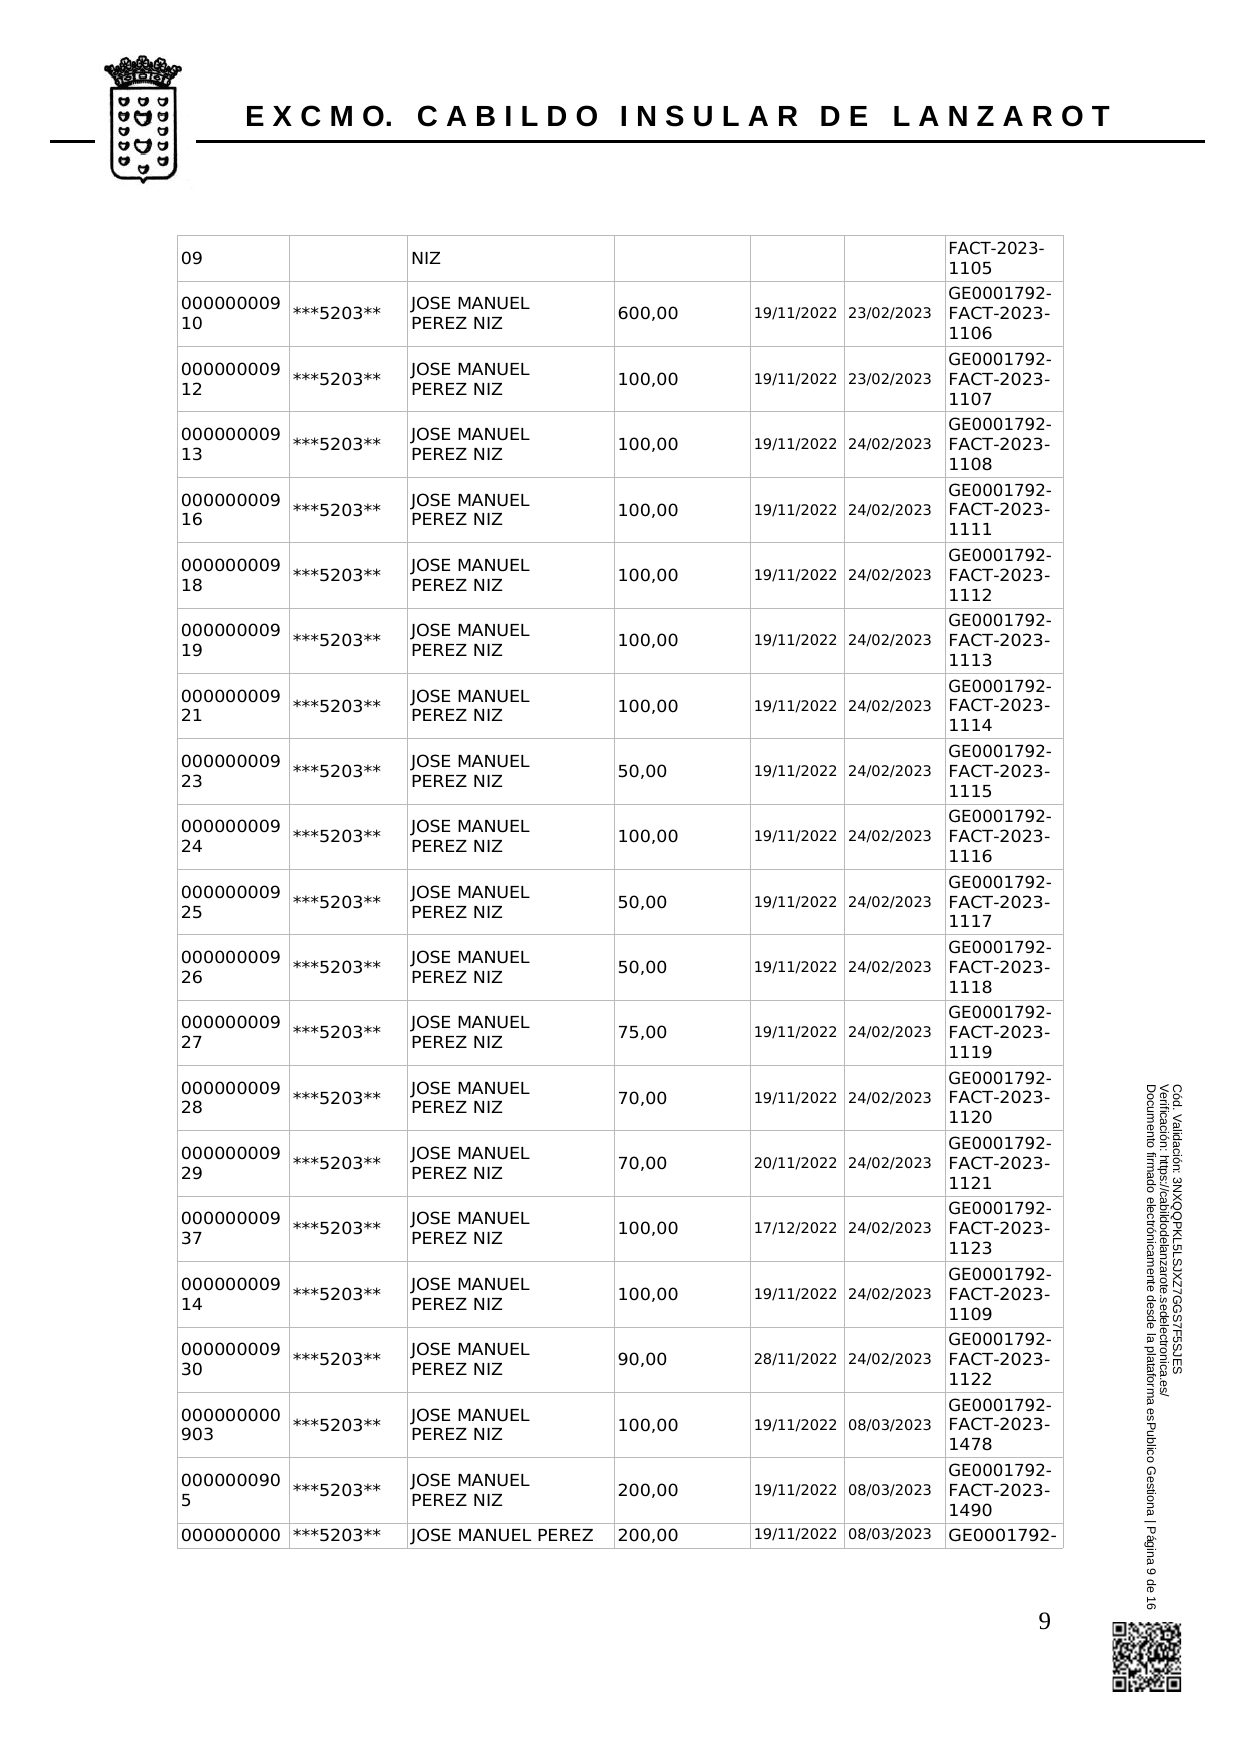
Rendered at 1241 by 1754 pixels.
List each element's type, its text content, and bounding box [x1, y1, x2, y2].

text Documento firmado electrónicamente desde la plataforma esPublico Gestiona | Página 9 de 16 [1145, 1084, 1158, 1612]
table_cell 08/03/2023 [845, 1458, 945, 1522]
table_cell 200,00 [615, 1524, 750, 1548]
table_cell 000000000 [178, 1524, 289, 1548]
table_cell 20/11/2022 [751, 1131, 844, 1196]
table_cell 24/02/2023 [845, 1197, 945, 1261]
table_header FACT-2023- 1105 [946, 236, 1063, 281]
table_cell 000000009 26 [178, 935, 289, 1000]
table_cell JOSE MANUEL PEREZ NIZ [408, 1262, 614, 1326]
table_cell ***5203** [290, 674, 407, 738]
table_cell GE0001792- FACT-2023- 1108 [946, 412, 1063, 477]
table_cell 100,00 [615, 347, 750, 411]
table_cell 24/02/2023 [845, 870, 945, 934]
table_cell 24/02/2023 [845, 543, 945, 607]
table_cell JOSE MANUEL PEREZ NIZ [408, 412, 614, 477]
table_cell GE0001792- FACT-2023- 1109 [946, 1262, 1063, 1326]
table_cell 19/11/2022 [751, 1524, 844, 1548]
table_cell 000000009 16 [178, 478, 289, 542]
table_cell GE0001792- FACT-2023- 1106 [946, 282, 1063, 346]
picture [95, 39, 196, 193]
table_cell 100,00 [615, 412, 750, 477]
table_cell 24/02/2023 [845, 1328, 945, 1392]
table_cell 19/11/2022 [751, 870, 844, 934]
table_cell 50,00 [615, 870, 750, 934]
table_cell 19/11/2022 [751, 674, 844, 738]
table_cell 24/02/2023 [845, 609, 945, 673]
table_cell 23/02/2023 [845, 282, 945, 346]
table_cell ***5203** [290, 412, 407, 477]
table_cell JOSE MANUEL PEREZ NIZ [408, 1328, 614, 1392]
table_cell 50,00 [615, 739, 750, 803]
table_cell 19/11/2022 [751, 739, 844, 803]
table_cell 24/02/2023 [845, 805, 945, 869]
table_cell GE0001792- FACT-2023- 1116 [946, 805, 1063, 869]
table_cell 19/11/2022 [751, 1262, 844, 1326]
table_header [615, 236, 750, 281]
table_cell ***5203** [290, 739, 407, 803]
text Verificación: https://cabildodelanzarote.sedelectronica.es/ [1158, 1084, 1171, 1612]
table_cell 000000009 21 [178, 674, 289, 738]
table_cell GE0001792- FACT-2023- 1113 [946, 609, 1063, 673]
table_header [845, 236, 945, 281]
table_cell 000000009 19 [178, 609, 289, 673]
table_cell 000000009 25 [178, 870, 289, 934]
table_cell 19/11/2022 [751, 478, 844, 542]
table_cell ***5203** [290, 1393, 407, 1457]
table_cell 19/11/2022 [751, 609, 844, 673]
table_cell 70,00 [615, 1131, 750, 1196]
table_cell JOSE MANUEL PEREZ NIZ [408, 1131, 614, 1196]
table_cell ***5203** [290, 543, 407, 607]
table_cell ***5203** [290, 478, 407, 542]
table_cell 100,00 [615, 1197, 750, 1261]
table_cell 23/02/2023 [845, 347, 945, 411]
table_cell ***5203** [290, 1458, 407, 1522]
table_cell 90,00 [615, 1328, 750, 1392]
table_cell 100,00 [615, 674, 750, 738]
table_cell GE0001792- FACT-2023- 1112 [946, 543, 1063, 607]
table_cell JOSE MANUEL PEREZ [408, 1524, 614, 1548]
table_cell JOSE MANUEL PEREZ NIZ [408, 282, 614, 346]
table_cell 19/11/2022 [751, 282, 844, 346]
table_cell 000000000 903 [178, 1393, 289, 1457]
table_cell ***5203** [290, 1001, 407, 1065]
table_header [751, 236, 844, 281]
table_cell JOSE MANUEL PEREZ NIZ [408, 609, 614, 673]
table_cell 24/02/2023 [845, 412, 945, 477]
table_cell 000000090 5 [178, 1458, 289, 1522]
table_cell ***5203** [290, 609, 407, 673]
table_header [290, 236, 407, 281]
table_cell 100,00 [615, 543, 750, 607]
table_cell JOSE MANUEL PEREZ NIZ [408, 739, 614, 803]
table_cell GE0001792- FACT-2023- 1490 [946, 1458, 1063, 1522]
table_cell 08/03/2023 [845, 1524, 945, 1548]
table_cell 24/02/2023 [845, 935, 945, 1000]
table_cell 100,00 [615, 1262, 750, 1326]
table_cell JOSE MANUEL PEREZ NIZ [408, 805, 614, 869]
table_cell 000000009 28 [178, 1066, 289, 1130]
table_cell GE0001792- FACT-2023- 1120 [946, 1066, 1063, 1130]
table_cell JOSE MANUEL PEREZ NIZ [408, 935, 614, 1000]
table_cell GE0001792- FACT-2023- 1123 [946, 1197, 1063, 1261]
table_cell JOSE MANUEL PEREZ NIZ [408, 1197, 614, 1261]
table_cell JOSE MANUEL PEREZ NIZ [408, 674, 614, 738]
table_cell GE0001792- FACT-2023- 1107 [946, 347, 1063, 411]
table_cell JOSE MANUEL PEREZ NIZ [408, 1458, 614, 1522]
table_cell ***5203** [290, 282, 407, 346]
table_cell JOSE MANUEL PEREZ NIZ [408, 1393, 614, 1457]
table_cell 600,00 [615, 282, 750, 346]
table_cell 000000009 13 [178, 412, 289, 477]
table_cell 000000009 10 [178, 282, 289, 346]
table_cell ***5203** [290, 1197, 407, 1261]
table_cell 19/11/2022 [751, 1458, 844, 1522]
table_cell 100,00 [615, 805, 750, 869]
table_cell 19/11/2022 [751, 412, 844, 477]
table_cell 100,00 [615, 1393, 750, 1457]
table_cell JOSE MANUEL PEREZ NIZ [408, 870, 614, 934]
table_cell 100,00 [615, 478, 750, 542]
table_cell GE0001792- FACT-2023- 1115 [946, 739, 1063, 803]
table_cell 19/11/2022 [751, 1066, 844, 1130]
table_cell 000000009 29 [178, 1131, 289, 1196]
table_cell 000000009 23 [178, 739, 289, 803]
table_cell ***5203** [290, 347, 407, 411]
table_cell ***5203** [290, 1328, 407, 1392]
table_header NIZ [408, 236, 614, 281]
table_cell ***5203** [290, 1524, 407, 1548]
table_cell GE0001792- FACT-2023- 1119 [946, 1001, 1063, 1065]
table_cell 24/02/2023 [845, 1262, 945, 1326]
table_cell 19/11/2022 [751, 805, 844, 869]
table_cell 19/11/2022 [751, 1393, 844, 1457]
table_cell 08/03/2023 [845, 1393, 945, 1457]
table_cell GE0001792- FACT-2023- 1117 [946, 870, 1063, 934]
table_cell 000000009 37 [178, 1197, 289, 1261]
table_cell 200,00 [615, 1458, 750, 1522]
table_cell 19/11/2022 [751, 935, 844, 1000]
table_cell 24/02/2023 [845, 674, 945, 738]
table_cell GE0001792- FACT-2023- 1478 [946, 1393, 1063, 1457]
table_cell ***5203** [290, 805, 407, 869]
table_cell ***5203** [290, 870, 407, 934]
table_cell 70,00 [615, 1066, 750, 1130]
table_cell 19/11/2022 [751, 1001, 844, 1065]
table_cell 28/11/2022 [751, 1328, 844, 1392]
table_cell GE0001792- FACT-2023- 1121 [946, 1131, 1063, 1196]
table_cell 19/11/2022 [751, 543, 844, 607]
table_cell 50,00 [615, 935, 750, 1000]
table_cell JOSE MANUEL PEREZ NIZ [408, 1001, 614, 1065]
table_cell GE0001792- FACT-2023- 1111 [946, 478, 1063, 542]
table_cell ***5203** [290, 1066, 407, 1130]
table_cell 000000009 27 [178, 1001, 289, 1065]
table_cell 24/02/2023 [845, 1066, 945, 1130]
table_cell 24/02/2023 [845, 1001, 945, 1065]
table_cell 17/12/2022 [751, 1197, 844, 1261]
table_cell ***5203** [290, 1131, 407, 1196]
table_cell 000000009 24 [178, 805, 289, 869]
text Cód. Validación: 3NXQQPKL5LSJXZ7GGS7F5SJES [1171, 1084, 1184, 1612]
table_header 09 [178, 236, 289, 281]
table_cell 75,00 [615, 1001, 750, 1065]
table_cell ***5203** [290, 935, 407, 1000]
table_cell 000000009 18 [178, 543, 289, 607]
table_cell 000000009 12 [178, 347, 289, 411]
table_cell 19/11/2022 [751, 347, 844, 411]
table_cell GE0001792- FACT-2023- 1122 [946, 1328, 1063, 1392]
table_cell 100,00 [615, 609, 750, 673]
table_cell GE0001792- [946, 1524, 1063, 1548]
table_cell JOSE MANUEL PEREZ NIZ [408, 1066, 614, 1130]
table_cell JOSE MANUEL PEREZ NIZ [408, 543, 614, 607]
table_cell GE0001792- FACT-2023- 1114 [946, 674, 1063, 738]
table_cell 24/02/2023 [845, 478, 945, 542]
table_cell GE0001792- FACT-2023- 1118 [946, 935, 1063, 1000]
table_cell JOSE MANUEL PEREZ NIZ [408, 478, 614, 542]
table_cell 24/02/2023 [845, 1131, 945, 1196]
table_cell JOSE MANUEL PEREZ NIZ [408, 347, 614, 411]
table_cell ***5203** [290, 1262, 407, 1326]
table_cell 000000009 30 [178, 1328, 289, 1392]
table_cell 24/02/2023 [845, 739, 945, 803]
table_cell 000000009 14 [178, 1262, 289, 1326]
picture [1112, 1622, 1182, 1692]
